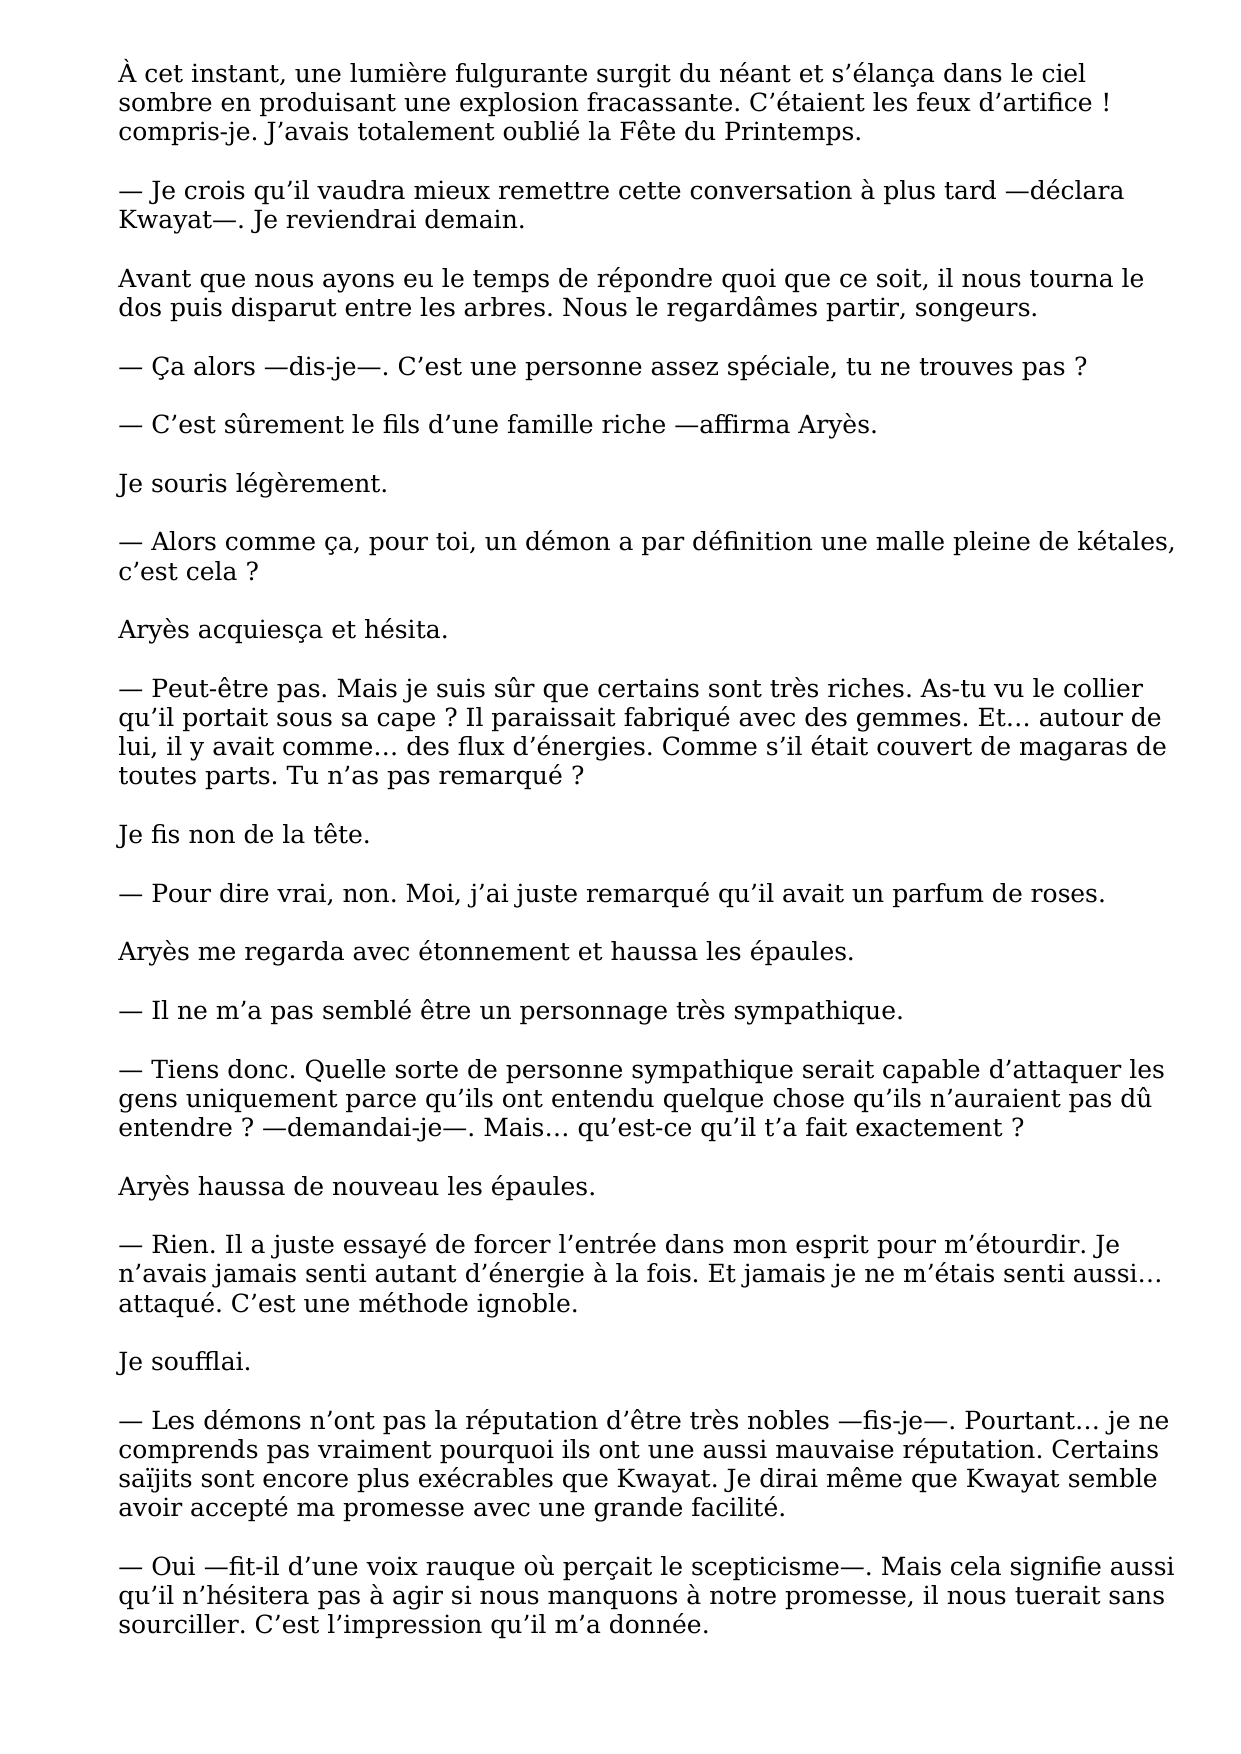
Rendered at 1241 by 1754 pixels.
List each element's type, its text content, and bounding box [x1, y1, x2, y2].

text — Oui —fit-il d’une voix rauque où perçait le scepticisme—. Mais cela signifie aussi qu’il n’hésitera pas à agir si nous manquons à notre promesse, il nous tuerait sans sourciller. C’est l’impression qu’il m’a donnée. [118, 1552, 1181, 1640]
text Je souris légèrement. [118, 469, 1181, 498]
text — Rien. Il a juste essayé de forcer l’entrée dans mon esprit pour m’étourdir. Je n’avais jamais senti autant d’énergie à la fois. Et jamais je ne m’étais senti aussi… attaqué. C’est une méthode ignoble. [118, 1230, 1181, 1318]
text Je fis non de la tête. [118, 820, 1181, 849]
text — Je crois qu’il vaudra mieux remettre cette conversation à plus tard —déclara Kwayat—. Je reviendrai demain. [118, 176, 1181, 234]
text À cet instant, une lumière fulgurante surgit du néant et s’élança dans le ciel sombre en produisant une explosion fracassante. C’étaient les feux d’artifice ! compris-je. J’avais totalement oublié la Fête du Printemps. [118, 59, 1181, 147]
text — C’est sûrement le fils d’une famille riche —affirma Aryès. [118, 410, 1181, 439]
text — Tiens donc. Quelle sorte de personne sympathique serait capable d’attaquer les gens uniquement parce qu’ils ont entendu quelque chose qu’ils n’auraient pas dû entendre ? —demandai-je—. Mais… qu’est-ce qu’il t’a fait exactement ? [118, 1055, 1181, 1142]
text Aryès acquiesça et hésita. [118, 615, 1181, 644]
text Avant que nous ayons eu le temps de répondre quoi que ce soit, il nous tourna le dos puis disparut entre les arbres. Nous le regardâmes partir, songeurs. [118, 264, 1181, 322]
text Je soufflai. [118, 1347, 1181, 1377]
text Aryès me regarda avec étonnement et haussa les épaules. [118, 937, 1181, 967]
text — Alors comme ça, pour toi, un démon a par définition une malle pleine de kétales, c’est cela ? [118, 528, 1181, 586]
text — Les démons n’ont pas la réputation d’être très nobles —fis-je—. Pourtant… je ne comprends pas vraiment pourquoi ils ont une aussi mauvaise réputation. Certains saïjits sont encore plus exécrables que Kwayat. Je dirai même que Kwayat semble avoir accepté ma promesse avec une grande facilité. [118, 1406, 1181, 1523]
text — Il ne m’a pas semblé être un personnage très sympathique. [118, 996, 1181, 1025]
text — Peut-être pas. Mais je suis sûr que certains sont très riches. As-tu vu le collier qu’il portait sous sa cape ? Il paraissait fabriqué avec des gemmes. Et… autour de lui, il y avait comme… des flux d’énergies. Comme s’il était couvert de magaras de toutes parts. Tu n’as pas remarqué ? [118, 674, 1181, 791]
text — Pour dire vrai, non. Moi, j’ai juste remarqué qu’il avait un parfum de roses. [118, 879, 1181, 908]
text Aryès haussa de nouveau les épaules. [118, 1172, 1181, 1201]
text — Ça alors —dis-je—. C’est une personne assez spéciale, tu ne trouves pas ? [118, 352, 1181, 381]
